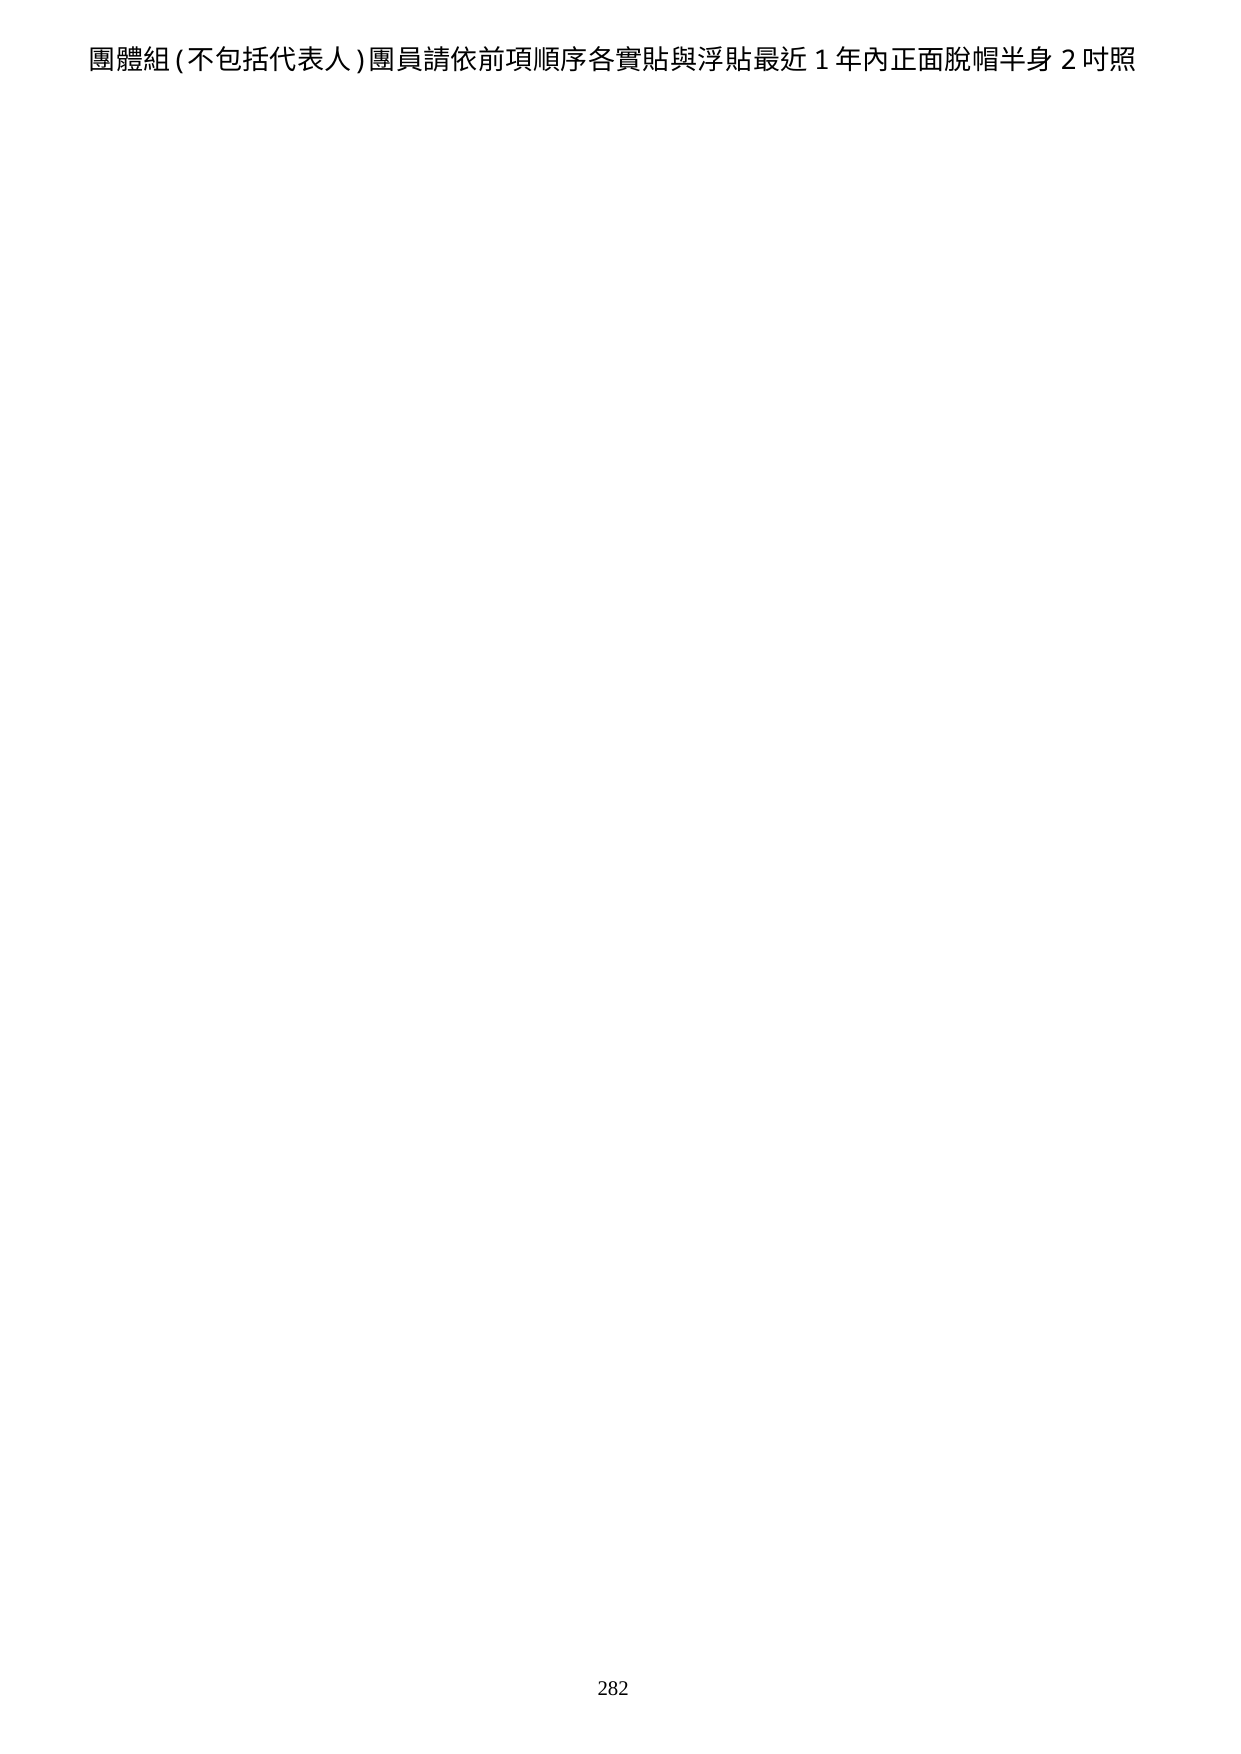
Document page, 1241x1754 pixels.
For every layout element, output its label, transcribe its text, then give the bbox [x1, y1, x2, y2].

text 團體組(不包括代表人)團員請依前項順序各實貼與浮貼最近1年內正面脫帽半身2吋照 [89, 29, 1137, 79]
